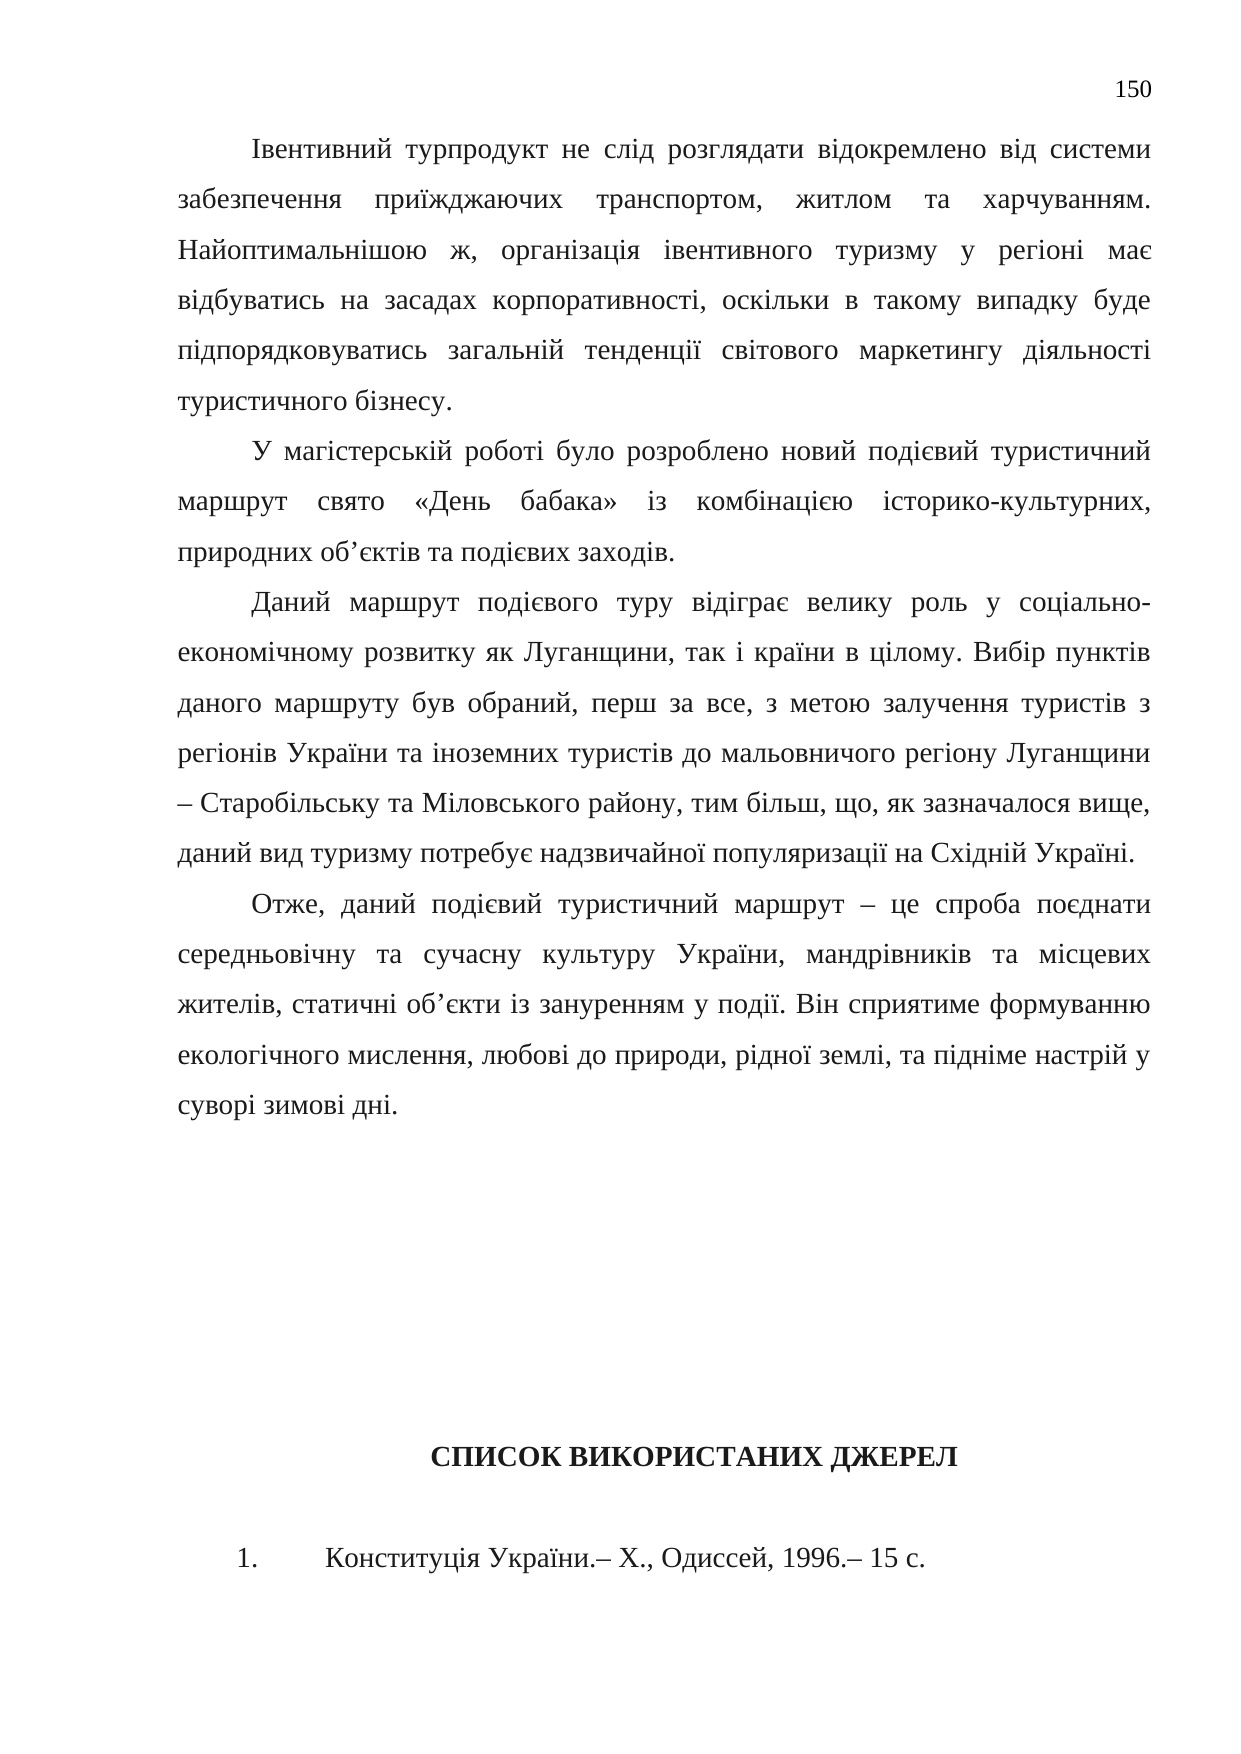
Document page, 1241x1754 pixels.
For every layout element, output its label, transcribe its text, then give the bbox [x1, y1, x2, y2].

text У магістерській роботі було розроблено новий подієвий туристичний маршрут свято «День бабака» із комбінацією історико-культурних, природних об’єктів та подієвих заходів. [177, 433, 1152, 567]
text 1. Конституція України.– Х., Одиссей, 1996.– 15 с. [177, 1540, 1152, 1573]
text Даний маршрут подієвого туру відіграє велику роль у соціально-економічному розвитку як Луганщини, так і країни в цілому. Вибір пунктів даного маршруту був обраний, перш за все, з метою залучення туристів з регіонів України та іноземних туристів до мальовничого регіону Луганщини – Старобільську та Міловського району, тим більш, що, як зазначалося вище, даний вид туризму потребує надзвичайної популяризації на Східній Україні. [177, 584, 1152, 869]
text Івентивний турпродукт не слід розглядати відокремлено від системи забезпечення приїжджаючих транспортом, житлом та харчуванням. Найоптимальнішою ж, організація івентивного туризму у регіоні має відбуватись на засадах корпоративності, оскільки в такому випадку буде підпорядковуватись загальній тенденції світового маркетингу діяльності туристичного бізнесу. [177, 131, 1152, 416]
text Отже, даний подієвий туристичний маршрут – це спроба поєднати середньовічну та сучасну культуру України, мандрівників та місцевих жителів, статичні об’єкти із зануренням у події. Він сприятиме формуванню екологічного мислення, любові до природи, рідної землі, та підніме настрій у суворі зимові дні. [177, 886, 1152, 1121]
text СПИСОК ВИКОРИСТАНИХ ДЖЕРЕЛ [177, 1439, 1152, 1473]
